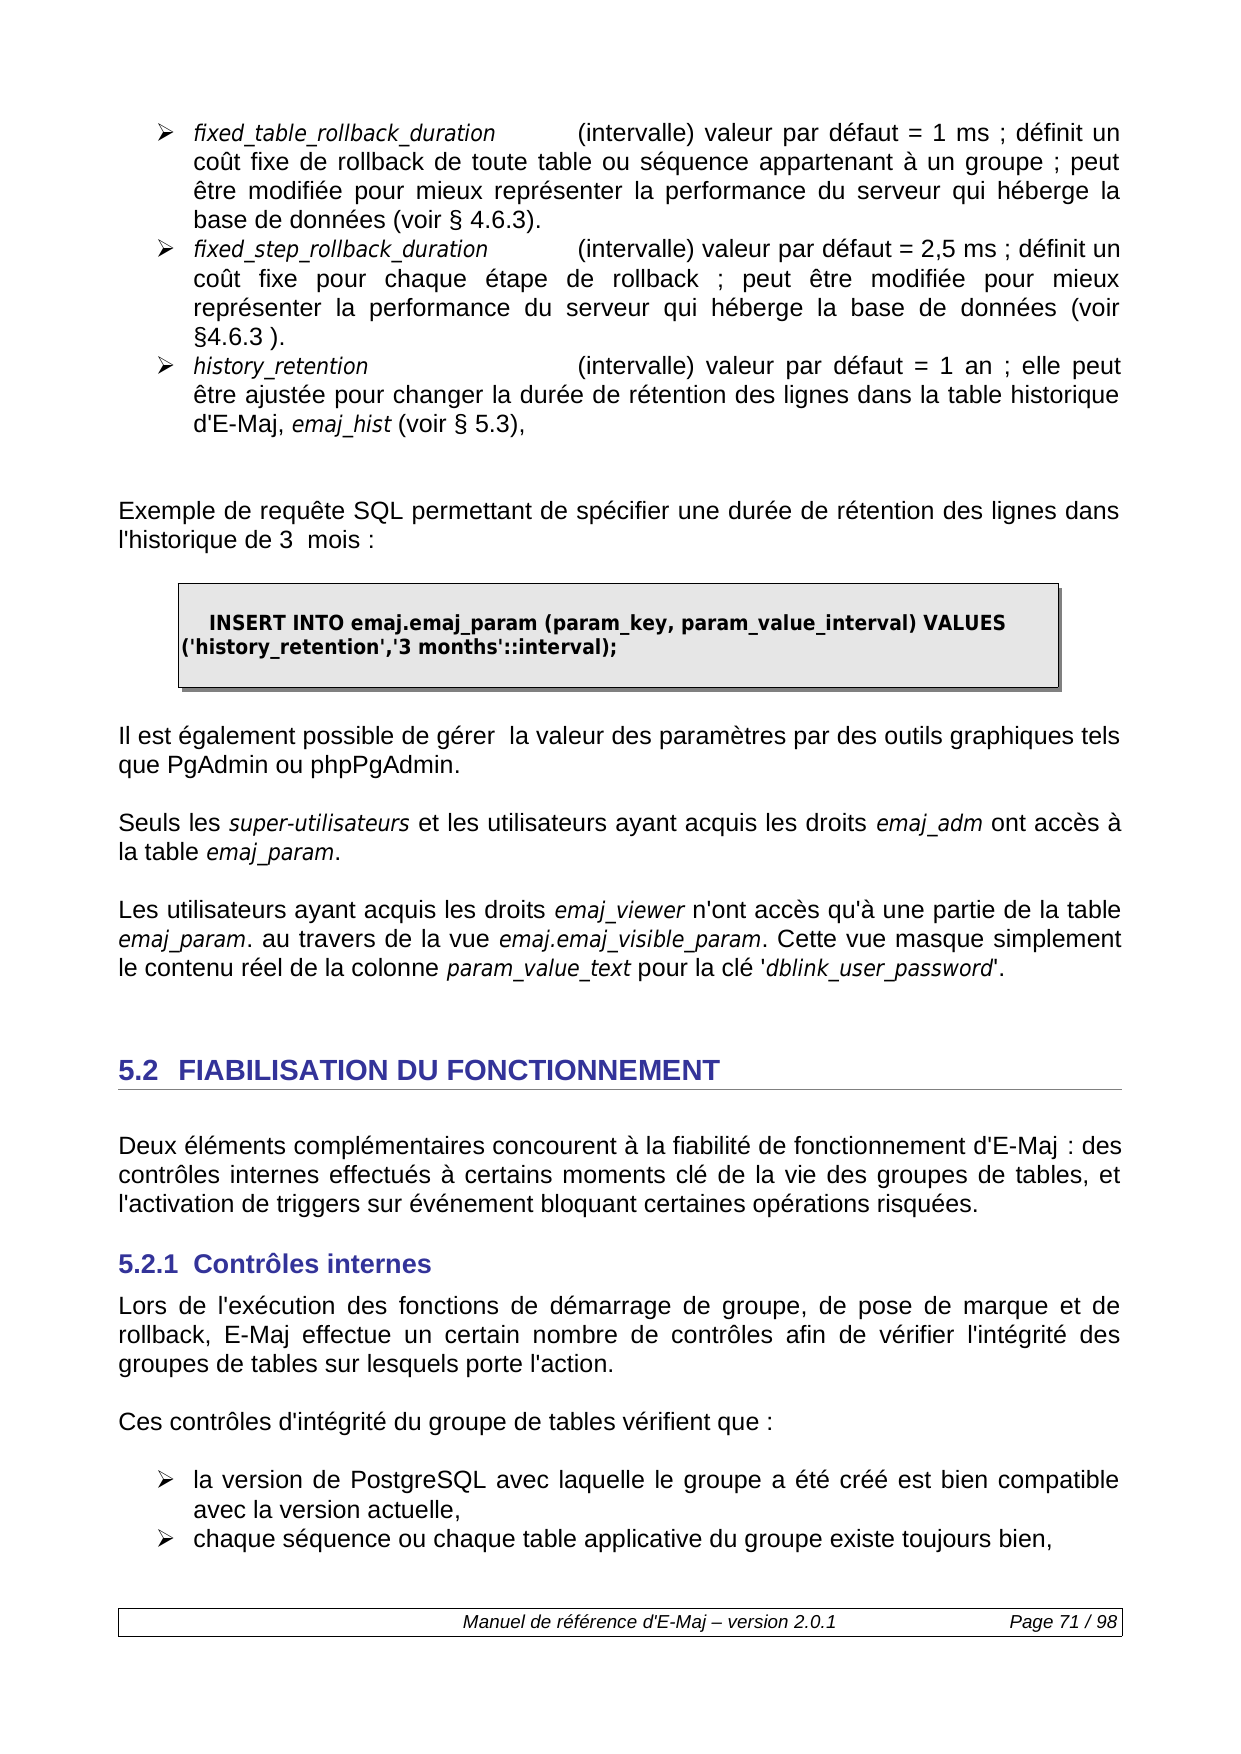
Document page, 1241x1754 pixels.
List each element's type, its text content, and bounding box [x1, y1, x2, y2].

text Ces contrôles d'intégrité du groupe de tables vérifient que : [118, 1407, 1122, 1436]
text INSERT INTO emaj.emaj_param (param_key, param_value_interval) VALUES ('history_retention','3 months'::interval); [179, 608, 1058, 657]
text Exemple de requête SQL permettant de spécifier une durée de rétention des lignes dans l'historique de 3 mois : [118, 496, 1122, 554]
list fixed_step_rollback_duration (intervalle) valeur par défaut = 2,5 ms ; définit un coût fixe pour chaque étape de rollback ; peut être modifiée pour mieux représenter la performance du serveur qui héberge la base de données (voir §4.6.3 ). [156, 234, 1122, 351]
list la version de PostgreSQL avec laquelle le groupe a été créé est bien compatible avec la version actuelle, [156, 1465, 1122, 1523]
text Il est également possible de gérer la valeur des paramètres par des outils graphiques tels que PgAdmin ou phpPgAdmin. [118, 721, 1122, 779]
text Seuls les super-utilisateurs et les utilisateurs ayant acquis les droits emaj_adm ont accès à la table emaj_param. [118, 808, 1122, 866]
text Deux éléments complémentaires concourent à la fiabilité de fonctionnement d'E-Maj : des contrôles internes effectués à certains moments clé de la vie des groupes de tables, et l'activation de triggers sur événement bloquant certaines opérations risquées. [118, 1131, 1122, 1218]
list fixed_table_rollback_duration (intervalle) valeur par défaut = 1 ms ; définit un coût fixe de rollback de toute table ou séquence appartenant à un groupe ; peut être modifiée pour mieux représenter la performance du serveur qui héberge la base de données (voir § 4.6.3). [156, 118, 1122, 234]
text Les utilisateurs ayant acquis les droits emaj_viewer n'ont accès qu'à une partie de la table emaj_param. au travers de la vue emaj.emaj_visible_param. Cette vue masque simplement le contenu réel de la colonne param_value_text pour la clé 'dblink_user_password'. [118, 895, 1122, 982]
text Lors de l'exécution des fonctions de démarrage de groupe, de pose de marque et de rollback, E-Maj effectue un certain nombre de contrôles afin de vérifier l'intégrité des groupes de tables sur lesquels porte l'action. [118, 1291, 1122, 1378]
list history_retention (intervalle) valeur par défaut = 1 an ; elle peut être ajustée pour changer la durée de rétention des lignes dans la table historique d'E-Maj, emaj_hist (voir § 5.3), [156, 351, 1122, 438]
subtitle Fiabilisation du fonctionnement [118, 1053, 1122, 1089]
subtitle Contrôles internes [118, 1247, 1122, 1278]
list chaque séquence ou chaque table applicative du groupe existe toujours bien, [156, 1523, 1122, 1553]
